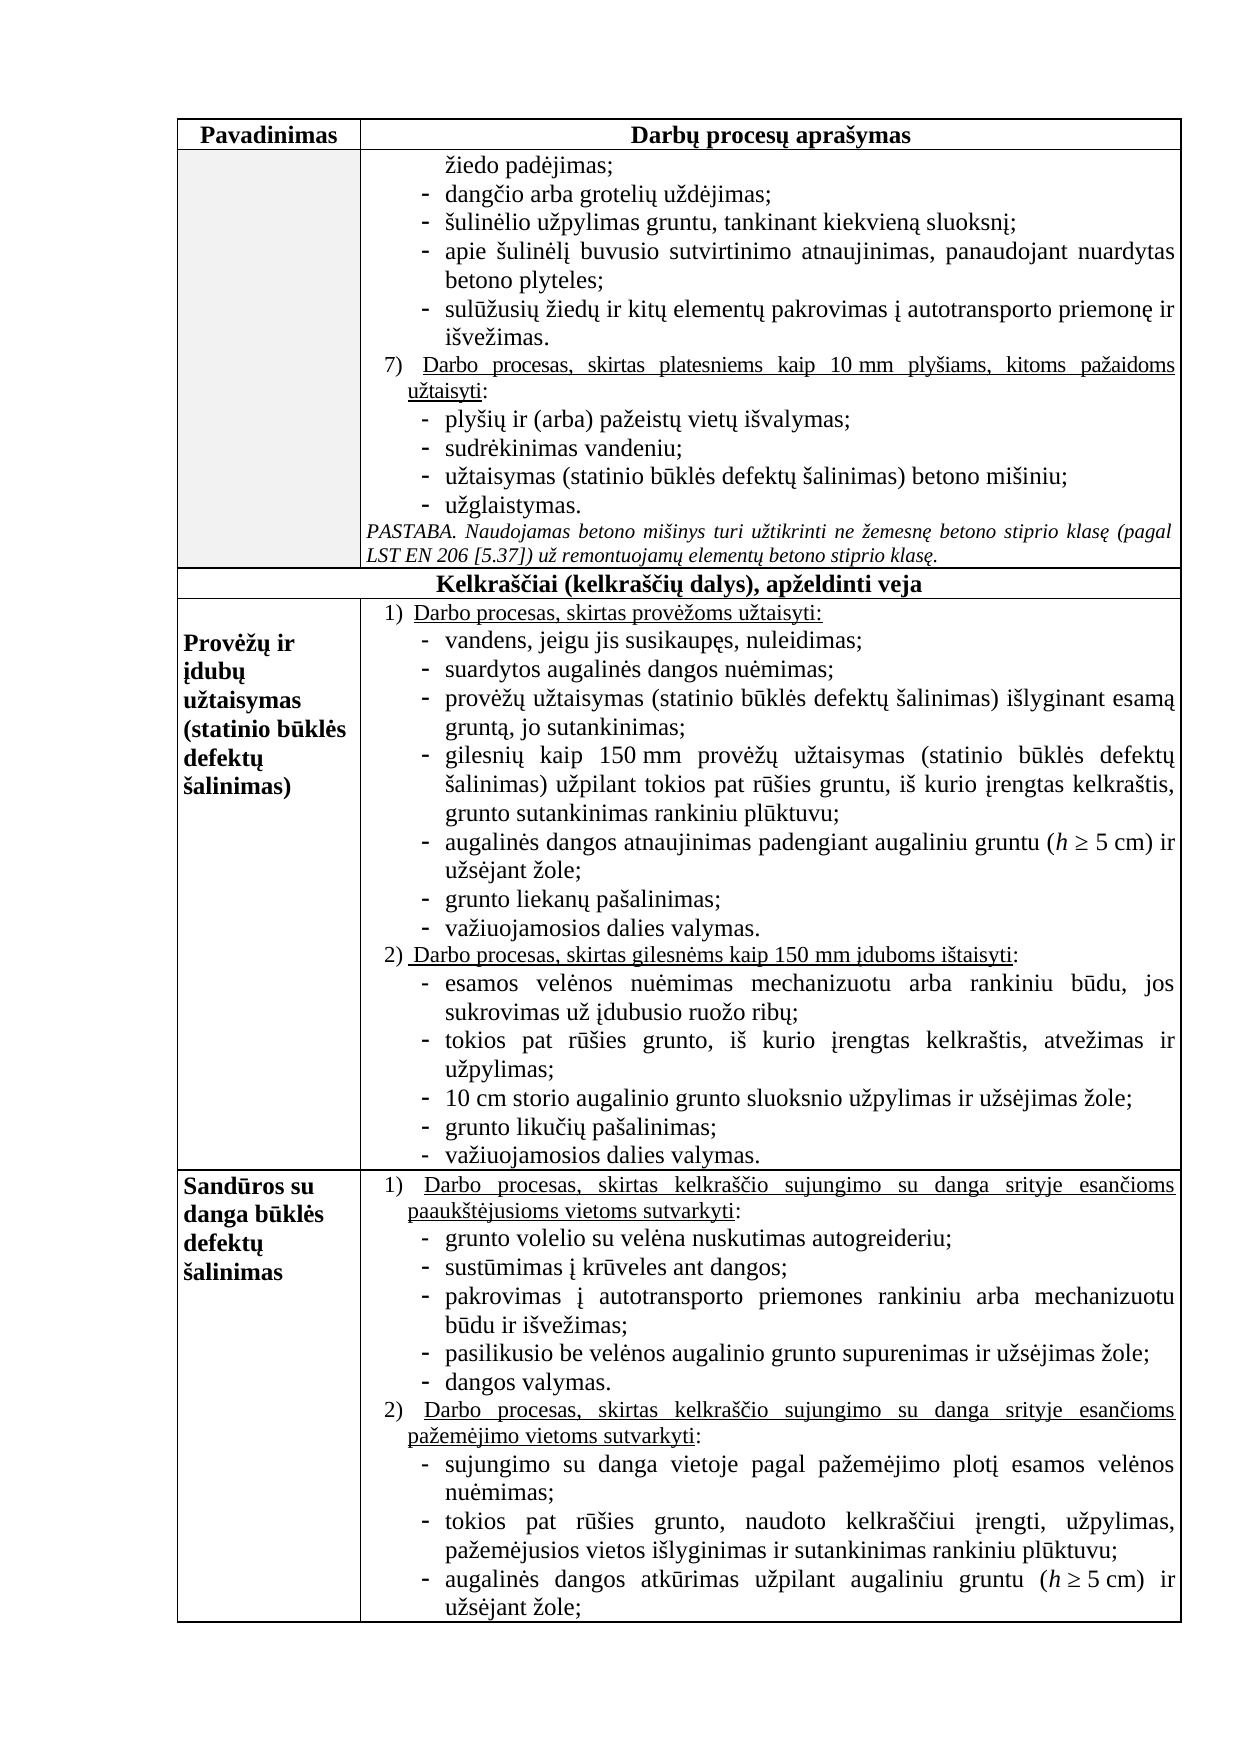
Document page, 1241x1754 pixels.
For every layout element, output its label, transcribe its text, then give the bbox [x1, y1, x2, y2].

table_cell 1) Darbo procesas, skirtas provėžoms užtaisyti:  vandens, jeigu jis susikaupęs, nuleidimas;  suardytos augalinės dangos nuėmimas;  provėžų užtaisymas (statinio būklės defektų šalinimas) išlyginant esamą gruntą, jo sutankinimas;  gilesnių kaip 150 mm provėžų užtaisymas (statinio būklės defektų šalinimas) užpilant tokios pat rūšies gruntu, iš kurio įrengtas kelkraštis, grunto sutankinimas rankiniu plūktuvu;  augalinės dangos atnaujinimas padengiant augaliniu gruntu (h ≥ 5 cm) ir užsėjant žole;  grunto liekanų pašalinimas;  važiuojamosios dalies valymas. 2) Darbo procesas, skirtas gilesnėms kaip 150 mm įduboms ištaisyti:  esamos velėnos nuėmimas mechanizuotu arba rankiniu būdu, jos sukrovimas už įdubusio ruožo ribų;  tokios pat rūšies grunto, iš kurio įrengtas kelkraštis, atvežimas ir užpylimas;  10 cm storio augalinio grunto sluoksnio užpylimas ir užsėjimas žole;  grunto likučių pašalinimas;  važiuojamosios dalies valymas. [361, 599, 1180, 1169]
table_header Darbų procesų aprašymas [361, 120, 1180, 148]
table_cell žiedo padėjimas;  dangčio arba grotelių uždėjimas;  šulinėlio užpylimas gruntu, tankinant kiekvieną sluoksnį;  apie šulinėlį buvusio sutvirtinimo atnaujinimas, panaudojant nuardytas betono plyteles;  sulūžusių žiedų ir kitų elementų pakrovimas į autotransporto priemonę ir išvežimas. 7) Darbo procesas, skirtas platesniems kaip 10 mm plyšiams, kitoms pažaidoms užtaisyti:  plyšių ir (arba) pažeistų vietų išvalymas;  sudrėkinimas vandeniu;  užtaisymas (statinio būklės defektų šalinimas) betono mišiniu;  užglaistymas. PASTABA. Naudojamas betono mišinys turi užtikrinti ne žemesnę betono stiprio klasę (pagal LST EN 206 [5.37]) už remontuojamų elementų betono stiprio klasę. [361, 150, 1180, 567]
table_cell Sandūros su danga būklės defektų šalinimas [178, 1171, 360, 1621]
table_cell 1) Darbo procesas, skirtas kelkraščio sujungimo su danga srityje esančioms paaukštėjusioms vietoms sutvarkyti:  grunto volelio su velėna nuskutimas autogreideriu;  sustūmimas į krūveles ant dangos;  pakrovimas į autotransporto priemones rankiniu arba mechanizuotu būdu ir išvežimas;  pasilikusio be velėnos augalinio grunto supurenimas ir užsėjimas žole;  dangos valymas. 2) Darbo procesas, skirtas kelkraščio sujungimo su danga srityje esančioms pažemėjimo vietoms sutvarkyti:  sujungimo su danga vietoje pagal pažemėjimo plotį esamos velėnos nuėmimas;  tokios pat rūšies grunto, naudoto kelkraščiui įrengti, užpylimas, pažemėjusios vietos išlyginimas ir sutankinimas rankiniu plūktuvu;  augalinės dangos atkūrimas užpilant augaliniu gruntu (h ≥ 5 cm) ir užsėjant žole; [361, 1171, 1180, 1621]
table_cell [178, 150, 360, 567]
table_header Pavadinimas [178, 120, 360, 148]
table_cell Kelkraščiai (kelkraščių dalys), apželdinti veja [178, 569, 1180, 597]
table_cell Provėžų ir įdubų užtaisymas (statinio būklės defektų šalinimas) [178, 599, 360, 1169]
